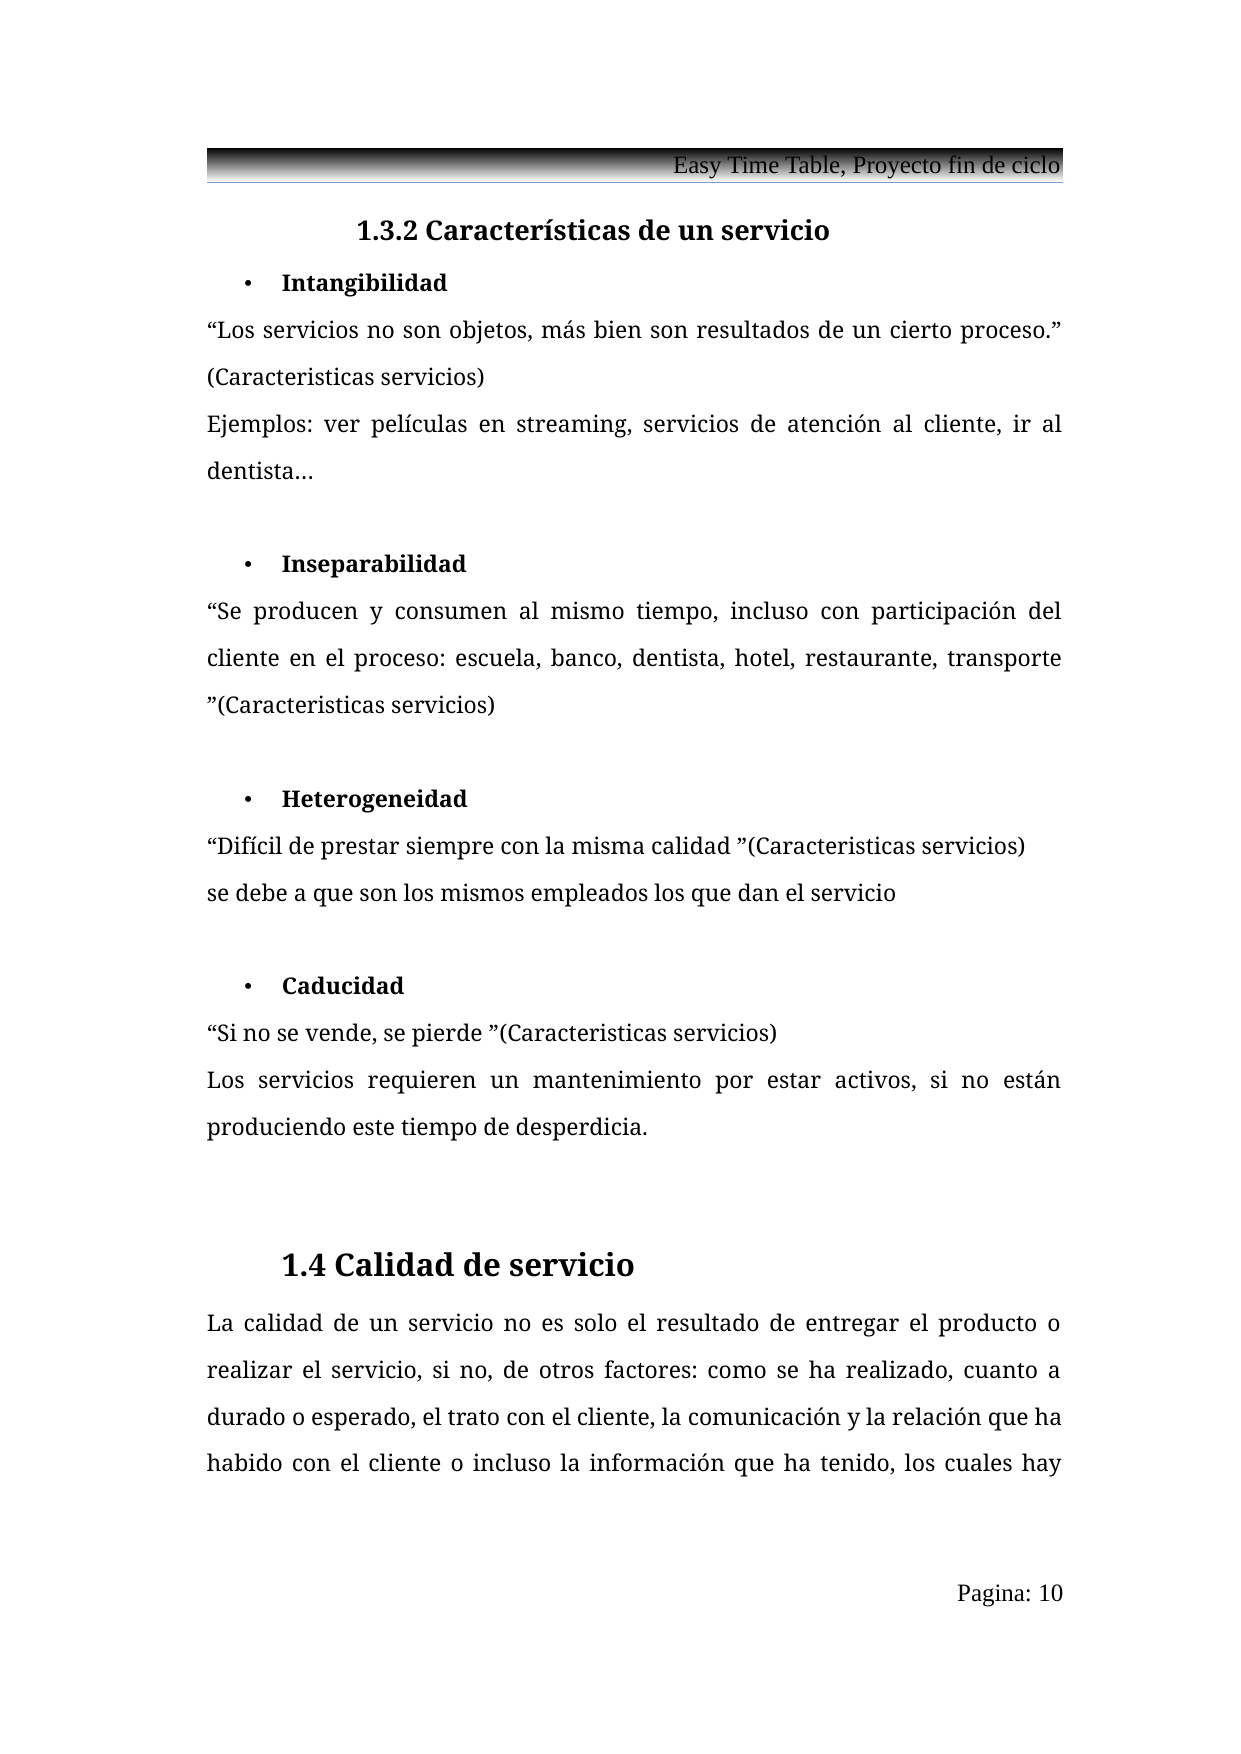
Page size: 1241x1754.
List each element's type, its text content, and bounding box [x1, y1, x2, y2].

text 1.4 Calidad de servicio [207, 1243, 1063, 1285]
text 1.3.2 Características de un servicio [207, 212, 1063, 249]
text La calidad de un servicio no es solo el resultado de entregar el producto o realizar el servicio, si no, de otros factores: como se ha realizado, cuanto a durado o esperado, el trato con el cliente, la comunicación y la relación que ha habido con el cliente o incluso la información que ha tenido, los cuales hay [207, 1307, 1063, 1478]
list Caducidad [244, 970, 1063, 1001]
text Ejemplos: ver películas en streaming, servicios de atención al cliente, ir al dentista… [207, 408, 1063, 486]
text “Los servicios no son objetos, más bien son resultados de un cierto proceso.” (Caracteristicas servicios) [207, 314, 1063, 392]
list Heterogeneidad [244, 783, 1063, 814]
text “Se producen y consumen al mismo tiempo, incluso con participación del cliente en el proceso: escuela, banco, dentista, hotel, restaurante, transporte ”(Caracteristicas servicios) [207, 595, 1063, 720]
text Los servicios requieren un mantenimiento por estar activos, si no están produciendo este tiempo de desperdicia. [207, 1064, 1063, 1142]
text se debe a que son los mismos empleados los que dan el servicio [207, 876, 1063, 908]
text “Difícil de prestar siempre con la misma calidad ”(Caracteristicas servicios) [207, 829, 1063, 861]
list Inseparabilidad [244, 548, 1063, 579]
text “Si no se vende, se pierde ”(Caracteristicas servicios) [207, 1017, 1063, 1048]
list Intangibilidad [244, 267, 1063, 298]
